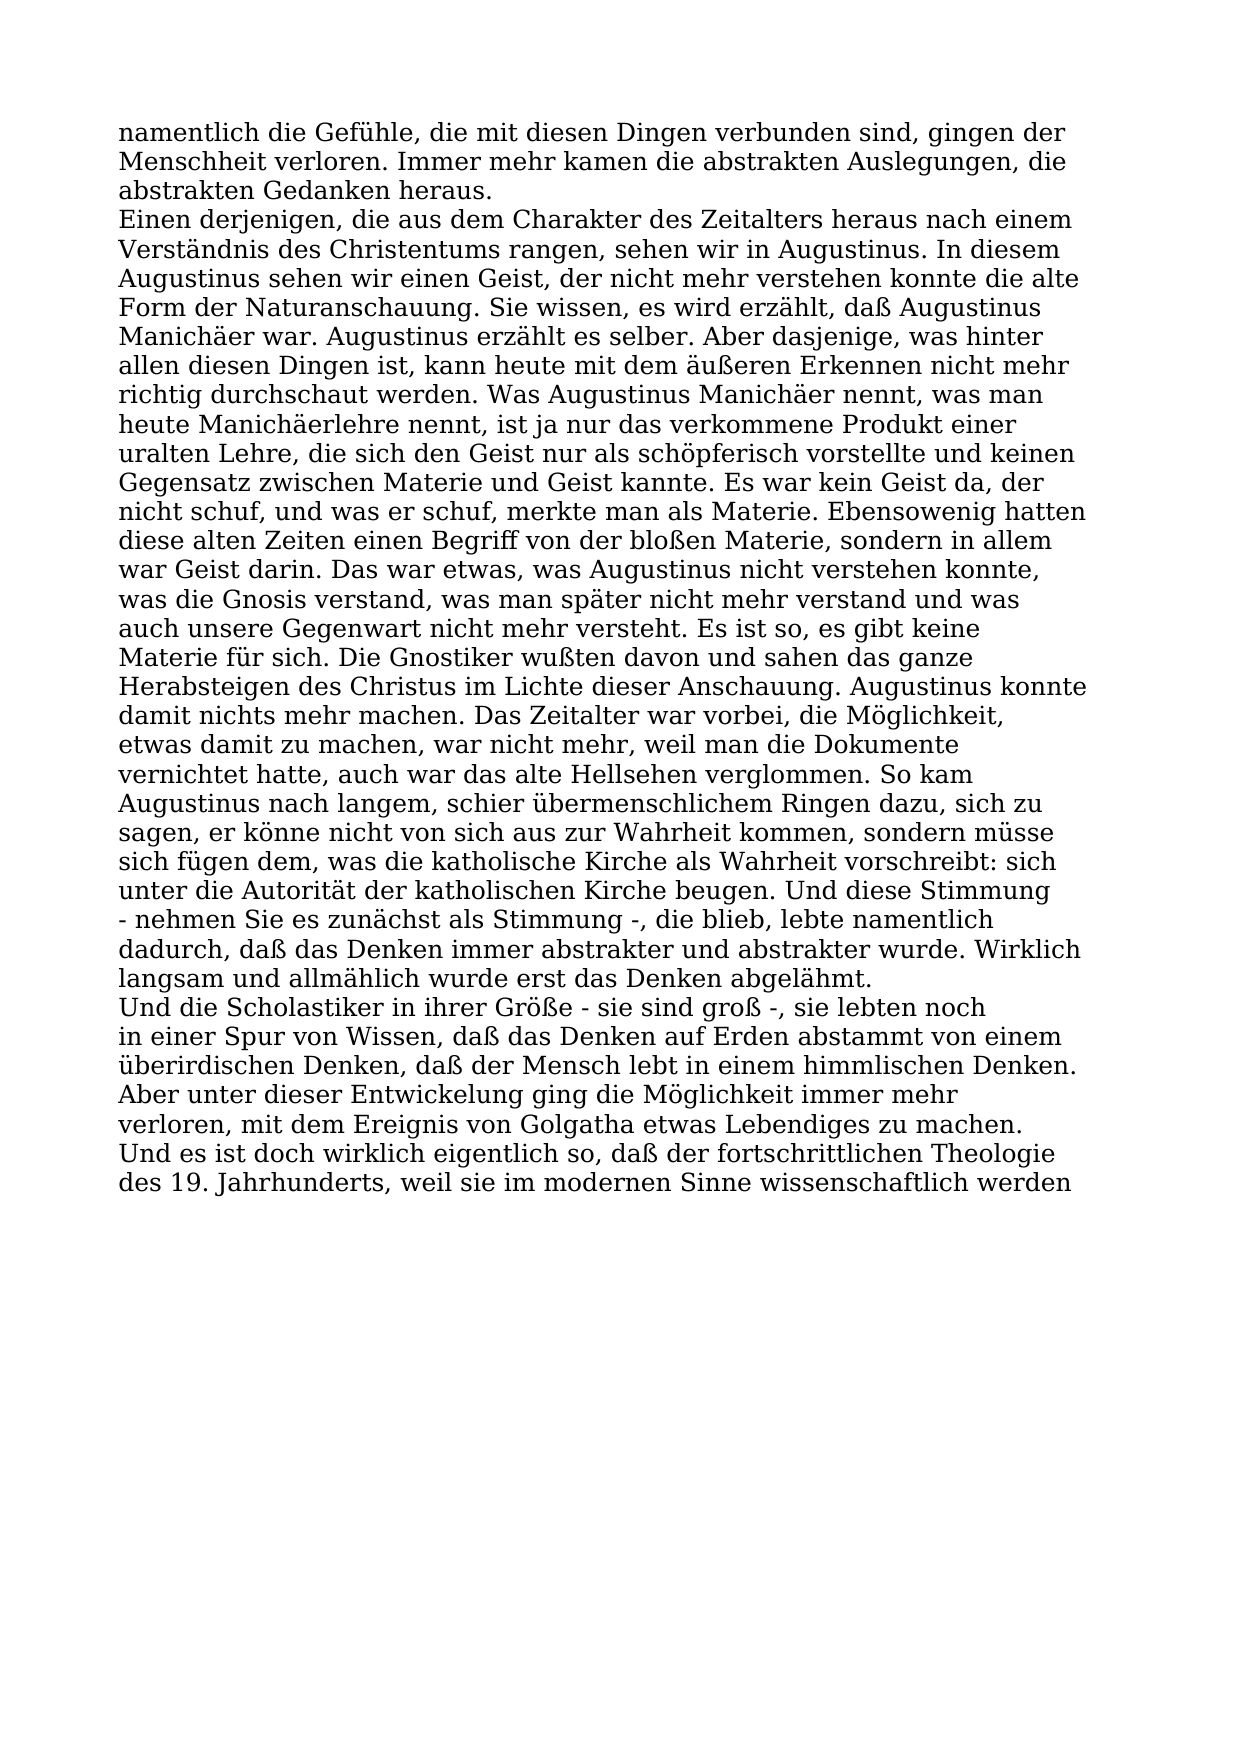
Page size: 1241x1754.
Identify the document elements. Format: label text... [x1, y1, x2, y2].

text allen diesen Dingen ist, kann heute mit dem äußeren Erkennen nicht mehr [118, 351, 1122, 381]
text damit nichts mehr machen. Das Zeitalter war vorbei, die Möglichkeit, [118, 701, 1122, 731]
text auch unsere Gegenwart nicht mehr versteht. Es ist so, es gibt keine [118, 614, 1122, 643]
text Form der Naturanschauung. Sie wissen, es wird erzählt, daß Augustinus [118, 293, 1122, 322]
text sagen, er könne nicht von sich aus zur Wahrheit kommen, sondern müsse [118, 818, 1122, 847]
text Einen derjenigen, die aus dem Charakter des Zeitalters heraus nach einem [118, 206, 1122, 235]
text Augustinus nach langem, schier übermenschlichem Ringen dazu, sich zu [118, 789, 1122, 818]
text vernichtet hatte, auch war das alte Hellsehen verglommen. So kam [118, 760, 1122, 789]
text des 19. Jahrhunderts, weil sie im modernen Sinne wissenschaftlich werden [118, 1168, 1122, 1197]
text richtig durchschaut werden. Was Augustinus Manichäer nennt, was man [118, 381, 1122, 410]
text Menschheit verloren. Immer mehr kamen die abstrakten Auslegungen, die [118, 147, 1122, 176]
text Manichäer war. Augustinus erzählt es selber. Aber dasjenige, was hinter [118, 322, 1122, 351]
text nicht schuf, und was er schuf, merkte man als Materie. Ebensowenig hatten [118, 497, 1122, 526]
text überirdischen Denken, daß der Mensch lebt in einem himmlischen Denken. [118, 1051, 1122, 1081]
text etwas damit zu machen, war nicht mehr, weil man die Dokumente [118, 731, 1122, 760]
text in einer Spur von Wissen, daß das Denken auf Erden abstammt von einem [118, 1022, 1122, 1051]
text sich fügen dem, was die katholische Kirche als Wahrheit vorschreibt: sich [118, 847, 1122, 876]
text Und es ist doch wirklich eigentlich so, daß der fortschrittlichen Theologie [118, 1139, 1122, 1168]
text - nehmen Sie es zunächst als Stimmung -, die blieb, lebte namentlich [118, 906, 1122, 935]
text diese alten Zeiten einen Begriff von der bloßen Materie, sondern in allem [118, 526, 1122, 556]
text verloren, mit dem Ereignis von Golgatha etwas Lebendiges zu machen. [118, 1110, 1122, 1139]
text Und die Scholastiker in ihrer Größe - sie sind groß -, sie lebten noch [118, 993, 1122, 1022]
text namentlich die Gefühle, die mit diesen Dingen verbunden sind, gingen der [118, 118, 1122, 147]
text Augustinus sehen wir einen Geist, der nicht mehr verstehen konnte die alte [118, 264, 1122, 293]
text uralten Lehre, die sich den Geist nur als schöpferisch vorstellte und keinen [118, 439, 1122, 468]
text unter die Autorität der katholischen Kirche beugen. Und diese Stimmung [118, 876, 1122, 906]
text langsam und allmählich wurde erst das Denken abgelähmt. [118, 964, 1122, 993]
text Herabsteigen des Christus im Lichte dieser Anschauung. Augustinus konnte [118, 672, 1122, 701]
text Gegensatz zwischen Materie und Geist kannte. Es war kein Geist da, der [118, 468, 1122, 497]
text Materie für sich. Die Gnostiker wußten davon und sahen das ganze [118, 643, 1122, 672]
text dadurch, daß das Denken immer abstrakter und abstrakter wurde. Wirklich [118, 935, 1122, 964]
text war Geist darin. Das war etwas, was Augustinus nicht verstehen konnte, [118, 556, 1122, 585]
text heute Manichäerlehre nennt, ist ja nur das verkommene Produkt einer [118, 410, 1122, 439]
text Aber unter dieser Entwickelung ging die Möglichkeit immer mehr [118, 1081, 1122, 1110]
text abstrakten Gedanken heraus. [118, 176, 1122, 206]
text Verständnis des Christentums rangen, sehen wir in Augustinus. In diesem [118, 235, 1122, 264]
text was die Gnosis verstand, was man später nicht mehr verstand und was [118, 585, 1122, 614]
